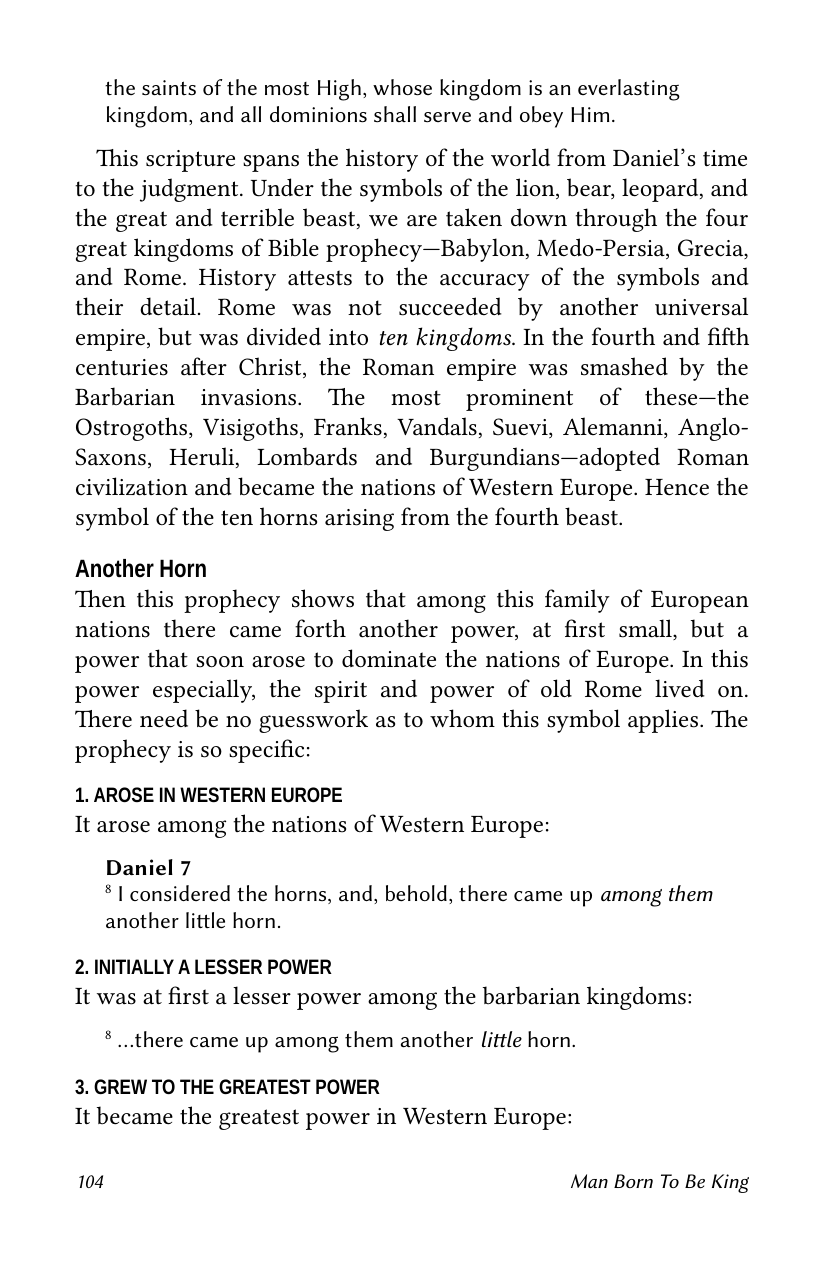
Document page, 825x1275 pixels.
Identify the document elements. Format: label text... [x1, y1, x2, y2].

subtitle 1. Arose in Western Europe [75, 783, 750, 807]
subtitle Another Horn [75, 553, 750, 582]
text 8 I considered the horns, and, behold, there came up among them another little horn. [105, 881, 720, 934]
text the saints of the most High, whose kingdom is an everlasting kingdom, and all dominions shall serve and obey Him. [105, 75, 720, 128]
subtitle 3. Grew to the Greatest Power [75, 1075, 750, 1099]
subtitle 2. Initially a Lesser Power [75, 955, 750, 979]
text It was at first a lesser power among the barbarian kingdoms: [75, 982, 750, 1011]
text It became the greatest power in Western Europe: [75, 1102, 750, 1131]
text It arose among the nations of Western Europe: [75, 809, 750, 838]
text Daniel 7 [105, 854, 750, 881]
text Then this prophecy shows that among this family of European nations there came forth another power, at first small, but a power that soon arose to dominate the nations of Europe. In this power especially, the spirit and power of old Rome lived on. There need be no guesswork as to whom this symbol applies. The prophecy is so specific: [75, 585, 750, 763]
text This scripture spans the history of the world from Daniel’s time to the judgment. Under the symbols of the lion, bear, leopard, and the great and terrible beast, we are taken down through the four great kingdoms of Bible prophecy—Babylon, Medo-Persia, Grecia, and Rome. History attests to the accuracy of the symbols and their detail. Rome was not succeeded by another universal empire, but was divided into ten kingdoms. In the fourth and fifth centuries after Christ, the Roman empire was smashed by the Barbarian invasions. The most prominent of these—the Ostrogoths, Visigoths, Franks, Vandals, Suevi, Alemanni, Anglo-Saxons, Heruli, Lombards and Burgundians—adopted Roman civilization and became the nations of Western Europe. Hence the symbol of the ten horns arising from the fourth beast. [75, 144, 750, 531]
text 8 ...there came up among them another little horn. [105, 1027, 720, 1053]
